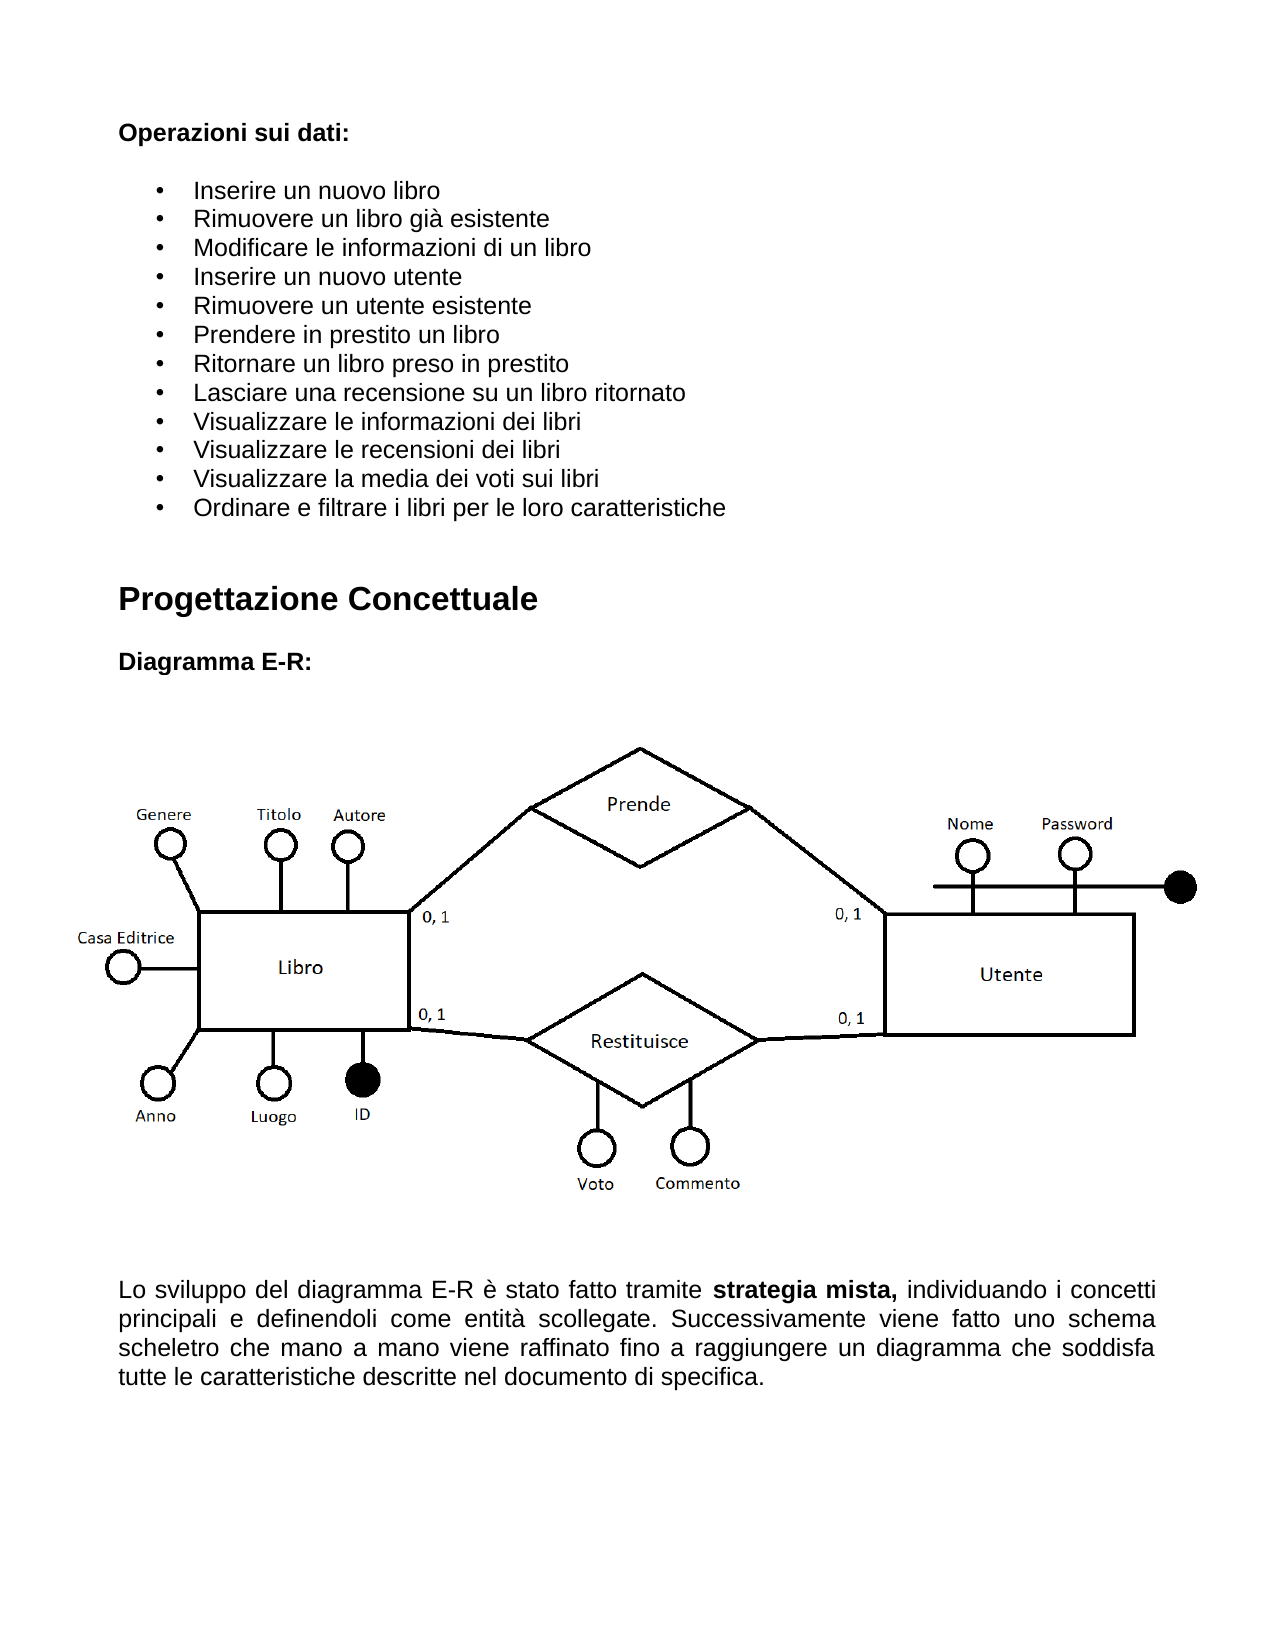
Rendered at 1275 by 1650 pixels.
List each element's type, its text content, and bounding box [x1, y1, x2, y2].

list Lasciare una recensione su un libro ritornato [156, 378, 1157, 406]
list Visualizzare la media dei voti sui libri [156, 464, 1157, 493]
list Rimuovere un libro già esistente [156, 204, 1157, 233]
text Lo sviluppo del diagramma E-R è stato fatto tramite strategia mista, individuando i concetti principali e definendoli come entità scollegate. Successivamente viene fatto uno schema scheletro che mano a mano viene raffinato fino a raggiungere un diagramma che soddisfa tutte le caratteristiche descritte nel documento di specifica. [118, 1275, 1157, 1390]
list Inserire un nuovo libro [156, 176, 1157, 204]
text Operazioni sui dati: [118, 118, 1157, 147]
list Rimuovere un utente esistente [156, 291, 1157, 320]
picture [59, 675, 1216, 1218]
list Ritornare un libro preso in prestito [156, 349, 1157, 378]
list Modificare le informazioni di un libro [156, 233, 1157, 262]
list Visualizzare le recensioni dei libri [156, 435, 1157, 464]
list Inserire un nuovo utente [156, 262, 1157, 291]
list Prendere in prestito un libro [156, 320, 1157, 349]
text Progettazione Concettuale [118, 579, 1157, 618]
list Ordinare e filtrare i libri per le loro caratteristiche [156, 493, 1157, 522]
text Diagramma E-R: [118, 647, 1157, 675]
list Visualizzare le informazioni dei libri [156, 406, 1157, 435]
